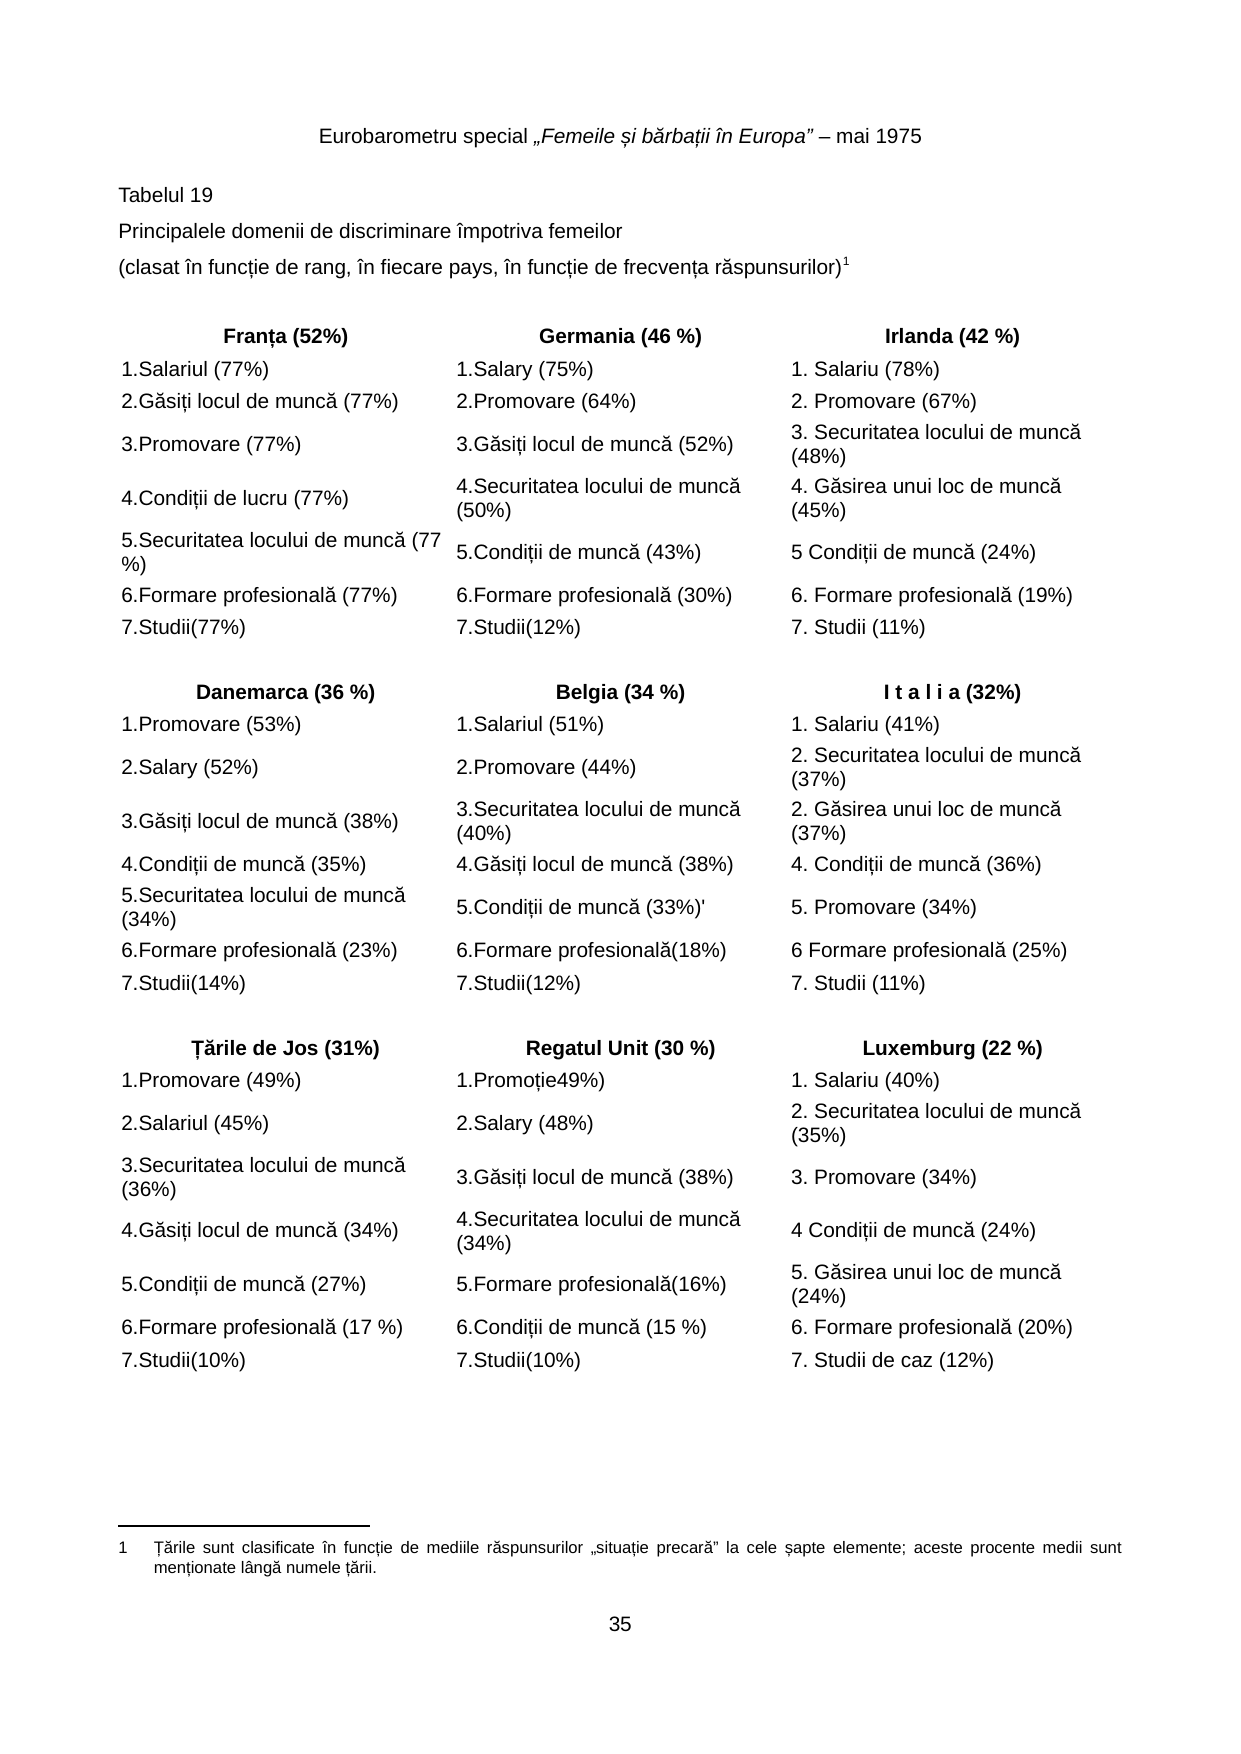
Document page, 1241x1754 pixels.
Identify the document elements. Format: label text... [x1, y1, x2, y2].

table_cell 5 Condiții de muncă (24%) [788, 525, 1123, 578]
table_cell 6.Formare profesională (77%) [118, 578, 453, 611]
table_cell 1.Salariul (77%) [118, 352, 453, 385]
table_cell 5.Condiții de muncă (33%)' [453, 880, 788, 934]
table_cell 2.Găsiți locul de muncă (77%) [118, 385, 453, 417]
table_cell 6.Formare profesională (30%) [453, 578, 788, 611]
table_cell Țările de Jos (31%) [118, 1031, 453, 1063]
text Principalele domenii de discriminare împotriva femeilor [118, 219, 1122, 243]
table_header Germania (46 %) [453, 320, 788, 352]
table_cell 6.Condiții de muncă (15 %) [453, 1311, 788, 1343]
table_cell 2.Salary (48%) [453, 1096, 788, 1150]
table_cell 7. Studii (11%) [788, 966, 1123, 999]
table_cell 7. Studii de caz (12%) [788, 1343, 1123, 1376]
table_cell 1.Promovare (53%) [118, 708, 453, 740]
table_cell 1.Promoție49%) [453, 1064, 788, 1096]
table_cell 7.Studii(77%) [118, 611, 453, 643]
table_cell 5.Securitatea locului de muncă (34%) [118, 880, 453, 934]
table_cell 4. Condiții de muncă (36%) [788, 848, 1123, 880]
table_cell Luxemburg (22 %) [788, 1031, 1123, 1063]
table_cell 3.Găsiți locul de muncă (52%) [453, 417, 788, 471]
table_cell 4.Condiții de lucru (77%) [118, 471, 453, 524]
table_cell [788, 999, 1123, 1031]
table_header Franța (52%) [118, 320, 453, 352]
table_cell 3. Promovare (34%) [788, 1150, 1123, 1203]
text Tabelul 19 [118, 183, 1122, 207]
table_cell 6.Formare profesională (23%) [118, 934, 453, 966]
table_cell 6.Formare profesională (17 %) [118, 1311, 453, 1343]
table_cell 3.Găsiți locul de muncă (38%) [453, 1150, 788, 1203]
table_cell 5. Promovare (34%) [788, 880, 1123, 934]
text Țările sunt clasificate în funcție de mediile răspunsurilor „situație precară” la cele șapte elemente; aceste procente medii sunt menționate lângă numele țării. [118, 1538, 1122, 1577]
table_cell 6.Formare profesională(18%) [453, 934, 788, 966]
table_cell 6. Formare profesională (19%) [788, 578, 1123, 611]
table_cell [118, 643, 453, 676]
table_cell 2. Securitatea locului de muncă (37%) [788, 740, 1123, 794]
table_cell 5.Securitatea locului de muncă (77 %) [118, 525, 453, 578]
table_cell 2.Salariul (45%) [118, 1096, 453, 1150]
table_cell 5. Găsirea unui loc de muncă (24%) [788, 1257, 1123, 1311]
table_header Irlanda (42 %) [788, 320, 1123, 352]
table_cell I t a l i a (32%) [788, 676, 1123, 708]
table_cell 1.Salary (75%) [453, 352, 788, 385]
table_cell 7.Studii(12%) [453, 966, 788, 999]
table_cell [453, 643, 788, 676]
table_cell 7.Studii(12%) [453, 611, 788, 643]
table_cell 6. Formare profesională (20%) [788, 1311, 1123, 1343]
table_cell 3. Securitatea locului de muncă (48%) [788, 417, 1123, 471]
table_cell 3.Securitatea locului de muncă (36%) [118, 1150, 453, 1203]
table_cell [788, 643, 1123, 676]
table_cell 4 Condiții de muncă (24%) [788, 1204, 1123, 1257]
table_cell 5.Formare profesională(16%) [453, 1257, 788, 1311]
table_cell 4. Găsirea unui loc de muncă (45%) [788, 471, 1123, 524]
table_cell 2. Promovare (67%) [788, 385, 1123, 417]
table_cell 2. Găsirea unui loc de muncă (37%) [788, 794, 1123, 848]
table_cell 1.Salariul (51%) [453, 708, 788, 740]
table_cell 3.Securitatea locului de muncă (40%) [453, 794, 788, 848]
table_cell 1. Salariu (41%) [788, 708, 1123, 740]
table_cell 7.Studii(10%) [118, 1343, 453, 1376]
table_cell 1. Salariu (78%) [788, 352, 1123, 385]
table_cell 5.Condiții de muncă (43%) [453, 525, 788, 578]
table_cell 1. Salariu (40%) [788, 1064, 1123, 1096]
text (clasat în funcție de rang, în fiecare pays, în funcție de frecvența răspunsurilor) [118, 254, 1122, 278]
table_cell 3.Promovare (77%) [118, 417, 453, 471]
table_cell 7.Studii(14%) [118, 966, 453, 999]
table_cell 4.Securitatea locului de muncă (50%) [453, 471, 788, 524]
table_cell Belgia (34 %) [453, 676, 788, 708]
table_cell 1.Promovare (49%) [118, 1064, 453, 1096]
table_cell 2.Promovare (64%) [453, 385, 788, 417]
table_cell 7.Studii(10%) [453, 1343, 788, 1376]
table_cell Danemarca (36 %) [118, 676, 453, 708]
table_cell [118, 999, 453, 1031]
table_cell 4.Securitatea locului de muncă (34%) [453, 1204, 788, 1257]
table_cell 7. Studii (11%) [788, 611, 1123, 643]
table_cell [453, 999, 788, 1031]
table_cell 4.Găsiți locul de muncă (38%) [453, 848, 788, 880]
table_cell 2. Securitatea locului de muncă (35%) [788, 1096, 1123, 1150]
table_cell 4.Găsiți locul de muncă (34%) [118, 1204, 453, 1257]
table_cell 6 Formare profesională (25%) [788, 934, 1123, 966]
table_cell 2.Salary (52%) [118, 740, 453, 794]
table_cell Regatul Unit (30 %) [453, 1031, 788, 1063]
table_cell 2.Promovare (44%) [453, 740, 788, 794]
table_cell 5.Condiții de muncă (27%) [118, 1257, 453, 1311]
table_cell 4.Condiții de muncă (35%) [118, 848, 453, 880]
table_cell 3.Găsiți locul de muncă (38%) [118, 794, 453, 848]
